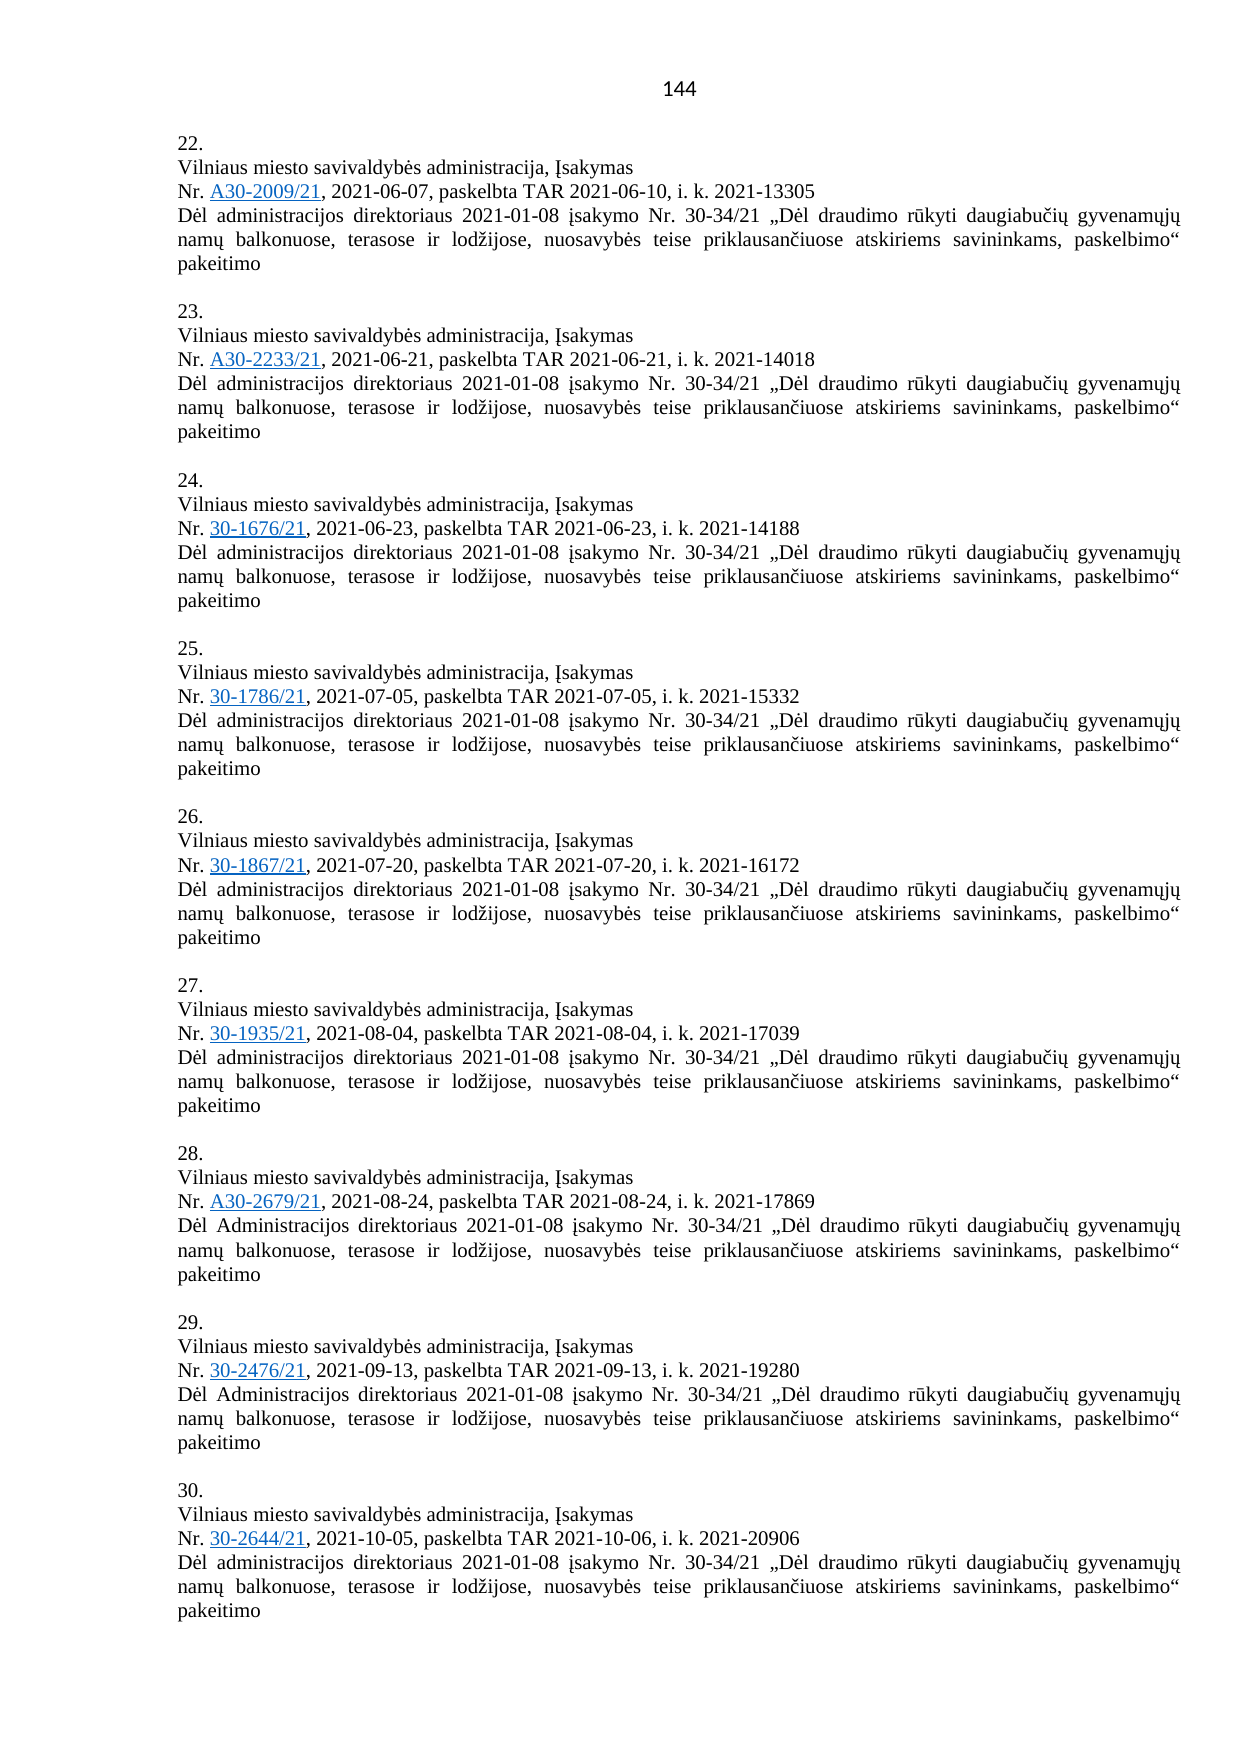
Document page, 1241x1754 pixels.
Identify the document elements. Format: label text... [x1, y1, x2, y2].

text Vilniaus miesto savivaldybės administracija, Įsakymas [177, 1165, 1181, 1189]
text Nr. A30-2009/21, 2021-06-07, paskelbta TAR 2021-06-10, i. k. 2021-13305 [177, 179, 1181, 203]
text 26. [177, 804, 1181, 828]
text Vilniaus miesto savivaldybės administracija, Įsakymas [177, 1334, 1181, 1358]
text Vilniaus miesto savivaldybės administracija, Įsakymas [177, 492, 1181, 516]
text Vilniaus miesto savivaldybės administracija, Įsakymas [177, 323, 1181, 347]
text Nr. 30-1676/21, 2021-06-23, paskelbta TAR 2021-06-23, i. k. 2021-14188 [177, 516, 1181, 540]
text Vilniaus miesto savivaldybės administracija, Įsakymas [177, 828, 1181, 852]
text 30. [177, 1478, 1181, 1502]
text Dėl administracijos direktoriaus 2021-01-08 įsakymo Nr. 30-34/21 „Dėl draudimo rūkyti daugiabučių gyvenamųjų namų balkonuose, terasose ir lodžijose, nuosavybės teise priklausančiuose atskiriems savininkams, paskelbimo“ pakeitimo [177, 877, 1181, 949]
text Nr. 30-1935/21, 2021-08-04, paskelbta TAR 2021-08-04, i. k. 2021-17039 [177, 1021, 1181, 1045]
text 23. [177, 299, 1181, 323]
text 22. [177, 131, 1181, 155]
text 28. [177, 1141, 1181, 1165]
text Dėl Administracijos direktoriaus 2021-01-08 įsakymo Nr. 30-34/21 „Dėl draudimo rūkyti daugiabučių gyvenamųjų namų balkonuose, terasose ir lodžijose, nuosavybės teise priklausančiuose atskiriems savininkams, paskelbimo“ pakeitimo [177, 1382, 1181, 1454]
text 27. [177, 973, 1181, 997]
text Nr. 30-2476/21, 2021-09-13, paskelbta TAR 2021-09-13, i. k. 2021-19280 [177, 1358, 1181, 1382]
text Nr. A30-2679/21, 2021-08-24, paskelbta TAR 2021-08-24, i. k. 2021-17869 [177, 1189, 1181, 1213]
text Dėl administracijos direktoriaus 2021-01-08 įsakymo Nr. 30-34/21 „Dėl draudimo rūkyti daugiabučių gyvenamųjų namų balkonuose, terasose ir lodžijose, nuosavybės teise priklausančiuose atskiriems savininkams, paskelbimo“ pakeitimo [177, 540, 1181, 612]
text Dėl administracijos direktoriaus 2021-01-08 įsakymo Nr. 30-34/21 „Dėl draudimo rūkyti daugiabučių gyvenamųjų namų balkonuose, terasose ir lodžijose, nuosavybės teise priklausančiuose atskiriems savininkams, paskelbimo“ pakeitimo [177, 371, 1181, 443]
text Dėl administracijos direktoriaus 2021-01-08 įsakymo Nr. 30-34/21 „Dėl draudimo rūkyti daugiabučių gyvenamųjų namų balkonuose, terasose ir lodžijose, nuosavybės teise priklausančiuose atskiriems savininkams, paskelbimo“ pakeitimo [177, 708, 1181, 780]
text Nr. 30-2644/21, 2021-10-05, paskelbta TAR 2021-10-06, i. k. 2021-20906 [177, 1526, 1181, 1550]
text Vilniaus miesto savivaldybės administracija, Įsakymas [177, 155, 1181, 179]
text Vilniaus miesto savivaldybės administracija, Įsakymas [177, 1502, 1181, 1526]
text Nr. A30-2233/21, 2021-06-21, paskelbta TAR 2021-06-21, i. k. 2021-14018 [177, 347, 1181, 371]
text 24. [177, 467, 1181, 492]
text Dėl administracijos direktoriaus 2021-01-08 įsakymo Nr. 30-34/21 „Dėl draudimo rūkyti daugiabučių gyvenamųjų namų balkonuose, terasose ir lodžijose, nuosavybės teise priklausančiuose atskiriems savininkams, paskelbimo“ pakeitimo [177, 1045, 1181, 1117]
text Nr. 30-1867/21, 2021-07-20, paskelbta TAR 2021-07-20, i. k. 2021-16172 [177, 852, 1181, 877]
text 25. [177, 636, 1181, 660]
text 29. [177, 1310, 1181, 1334]
text Dėl administracijos direktoriaus 2021-01-08 įsakymo Nr. 30-34/21 „Dėl draudimo rūkyti daugiabučių gyvenamųjų namų balkonuose, terasose ir lodžijose, nuosavybės teise priklausančiuose atskiriems savininkams, paskelbimo“ pakeitimo [177, 1550, 1181, 1622]
text Dėl Administracijos direktoriaus 2021-01-08 įsakymo Nr. 30-34/21 „Dėl draudimo rūkyti daugiabučių gyvenamųjų namų balkonuose, terasose ir lodžijose, nuosavybės teise priklausančiuose atskiriems savininkams, paskelbimo“ pakeitimo [177, 1213, 1181, 1286]
text Dėl administracijos direktoriaus 2021-01-08 įsakymo Nr. 30-34/21 „Dėl draudimo rūkyti daugiabučių gyvenamųjų namų balkonuose, terasose ir lodžijose, nuosavybės teise priklausančiuose atskiriems savininkams, paskelbimo“ pakeitimo [177, 203, 1181, 275]
text Nr. 30-1786/21, 2021-07-05, paskelbta TAR 2021-07-05, i. k. 2021-15332 [177, 684, 1181, 708]
text Vilniaus miesto savivaldybės administracija, Įsakymas [177, 997, 1181, 1021]
text Vilniaus miesto savivaldybės administracija, Įsakymas [177, 660, 1181, 684]
